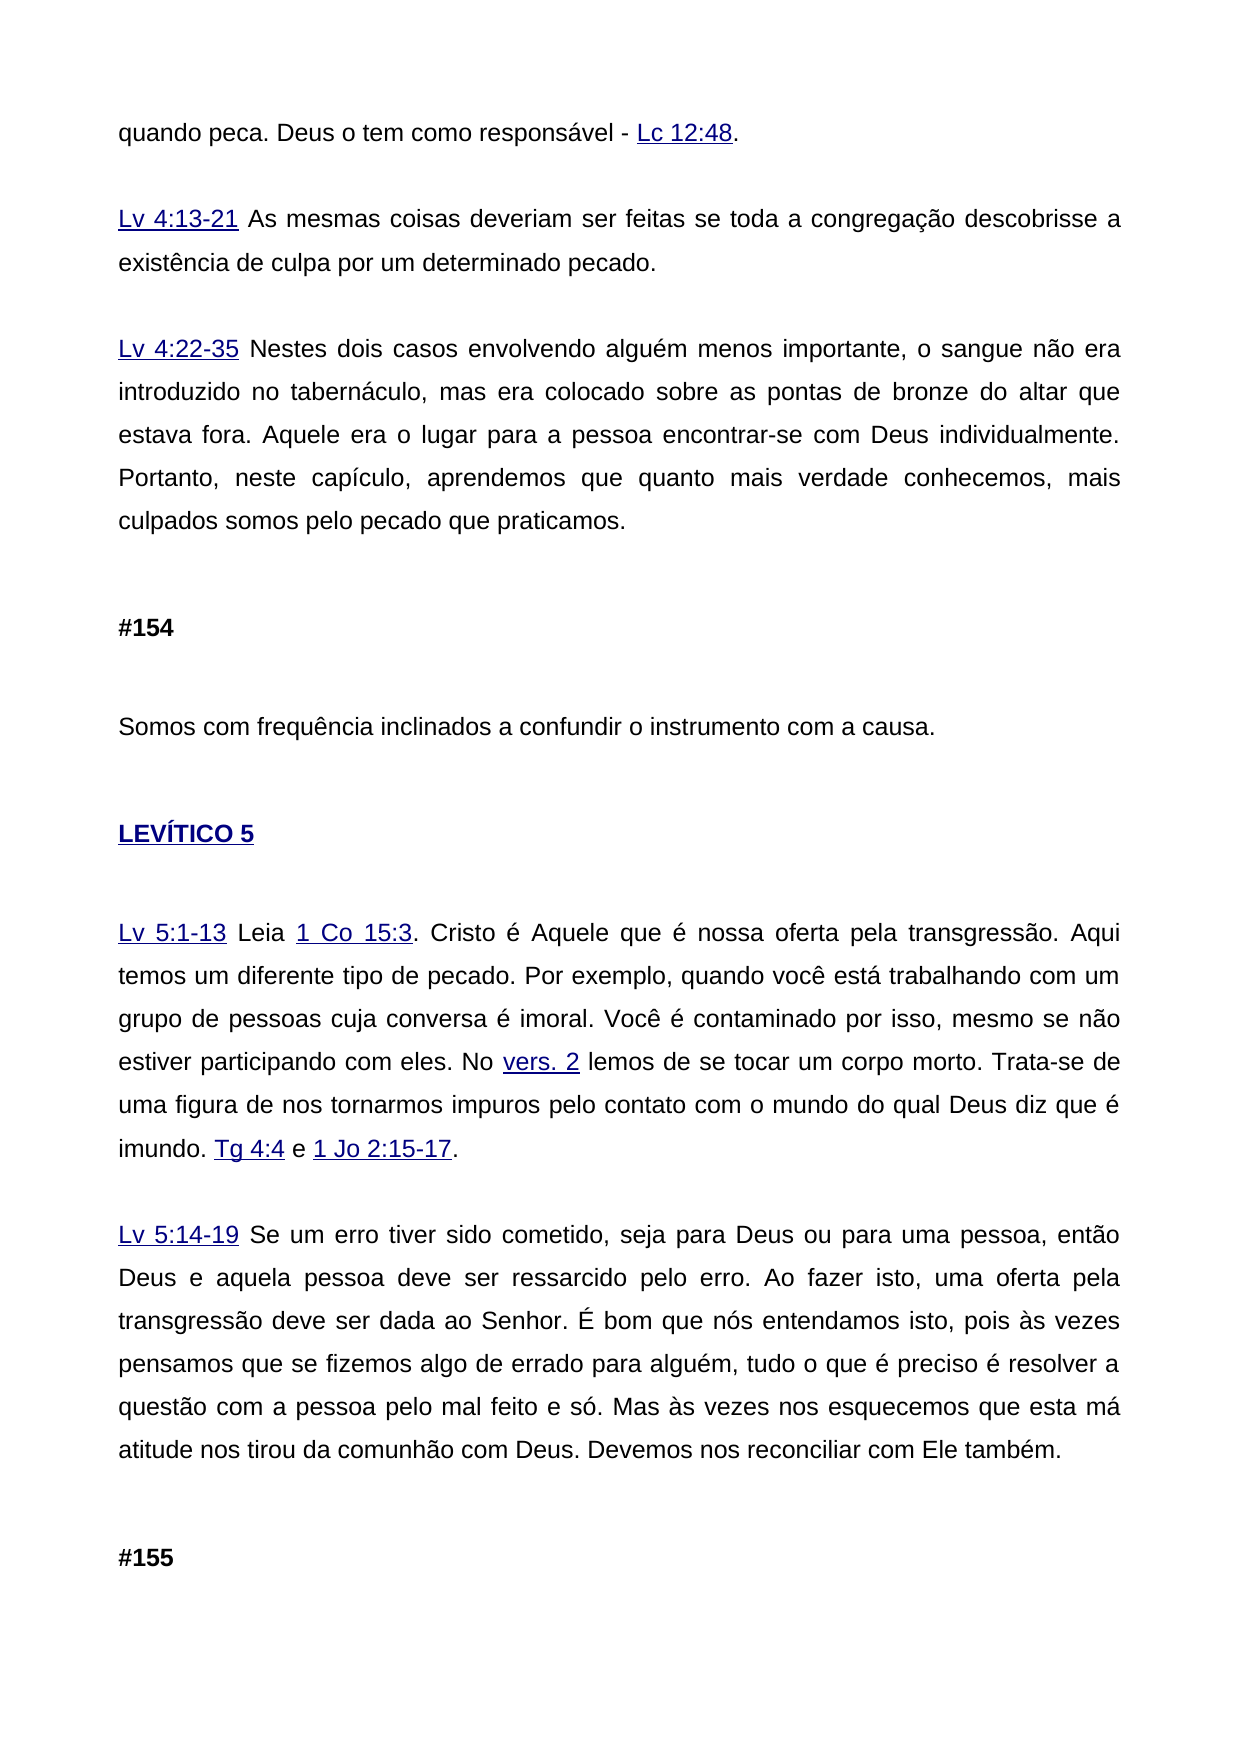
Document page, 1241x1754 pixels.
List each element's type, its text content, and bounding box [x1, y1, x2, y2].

text Somos com frequência inclinados a confundir o instrumento com a causa. [118, 712, 1122, 741]
subtitle LEVÍTICO 5 [118, 819, 1122, 848]
text Lv 5:1-13 Leia 1 Co 15:3. Cristo é Aquele que é nossa oferta pela transgressão. Aqui temos um diferente tipo de pecado. Por exemplo, quando você está trabalhando com um grupo de pessoas cuja conversa é imoral. Você é contaminado por isso, mesmo se não estiver participando com eles. No vers. 2 lemos de se tocar um corpo morto. Trata-se de uma figura de nos tornarmos impuros pelo contato com o mundo do qual Deus diz que é imundo. Tg 4:4 e 1 Jo 2:15-17. [118, 918, 1122, 1162]
text Lv 4:13-21 As mesmas coisas deveriam ser feitas se toda a congregação descobrisse a existência de culpa por um determinado pecado. [118, 204, 1122, 276]
text Lv 4:22-35 Nestes dois casos envolvendo alguém menos importante, o sangue não era introduzido no tabernáculo, mas era colocado sobre as pontas de bronze do altar que estava fora. Aquele era o lugar para a pessoa encontrar-se com Deus individualmente. Portanto, neste capículo, aprendemos que quanto mais verdade conhecemos, mais culpados somos pelo pecado que praticamos. [118, 334, 1122, 535]
text quando peca. Deus o tem como responsável - Lc 12:48. [118, 118, 1122, 147]
subtitle #155 [118, 1542, 1122, 1571]
text Lv 5:14-19 Se um erro tiver sido cometido, seja para Deus ou para uma pessoa, então Deus e aquela pessoa deve ser ressarcido pelo erro. Ao fazer isto, uma oferta pela transgressão deve ser dada ao Senhor. É bom que nós entendamos isto, pois às vezes pensamos que se fizemos algo de errado para alguém, tudo o que é preciso é resolver a questão com a pessoa pelo mal feito e só. Mas às vezes nos esquecemos que esta má atitude nos tirou da comunhão com Deus. Devemos nos reconciliar com Ele também. [118, 1220, 1122, 1464]
subtitle #154 [118, 613, 1122, 642]
